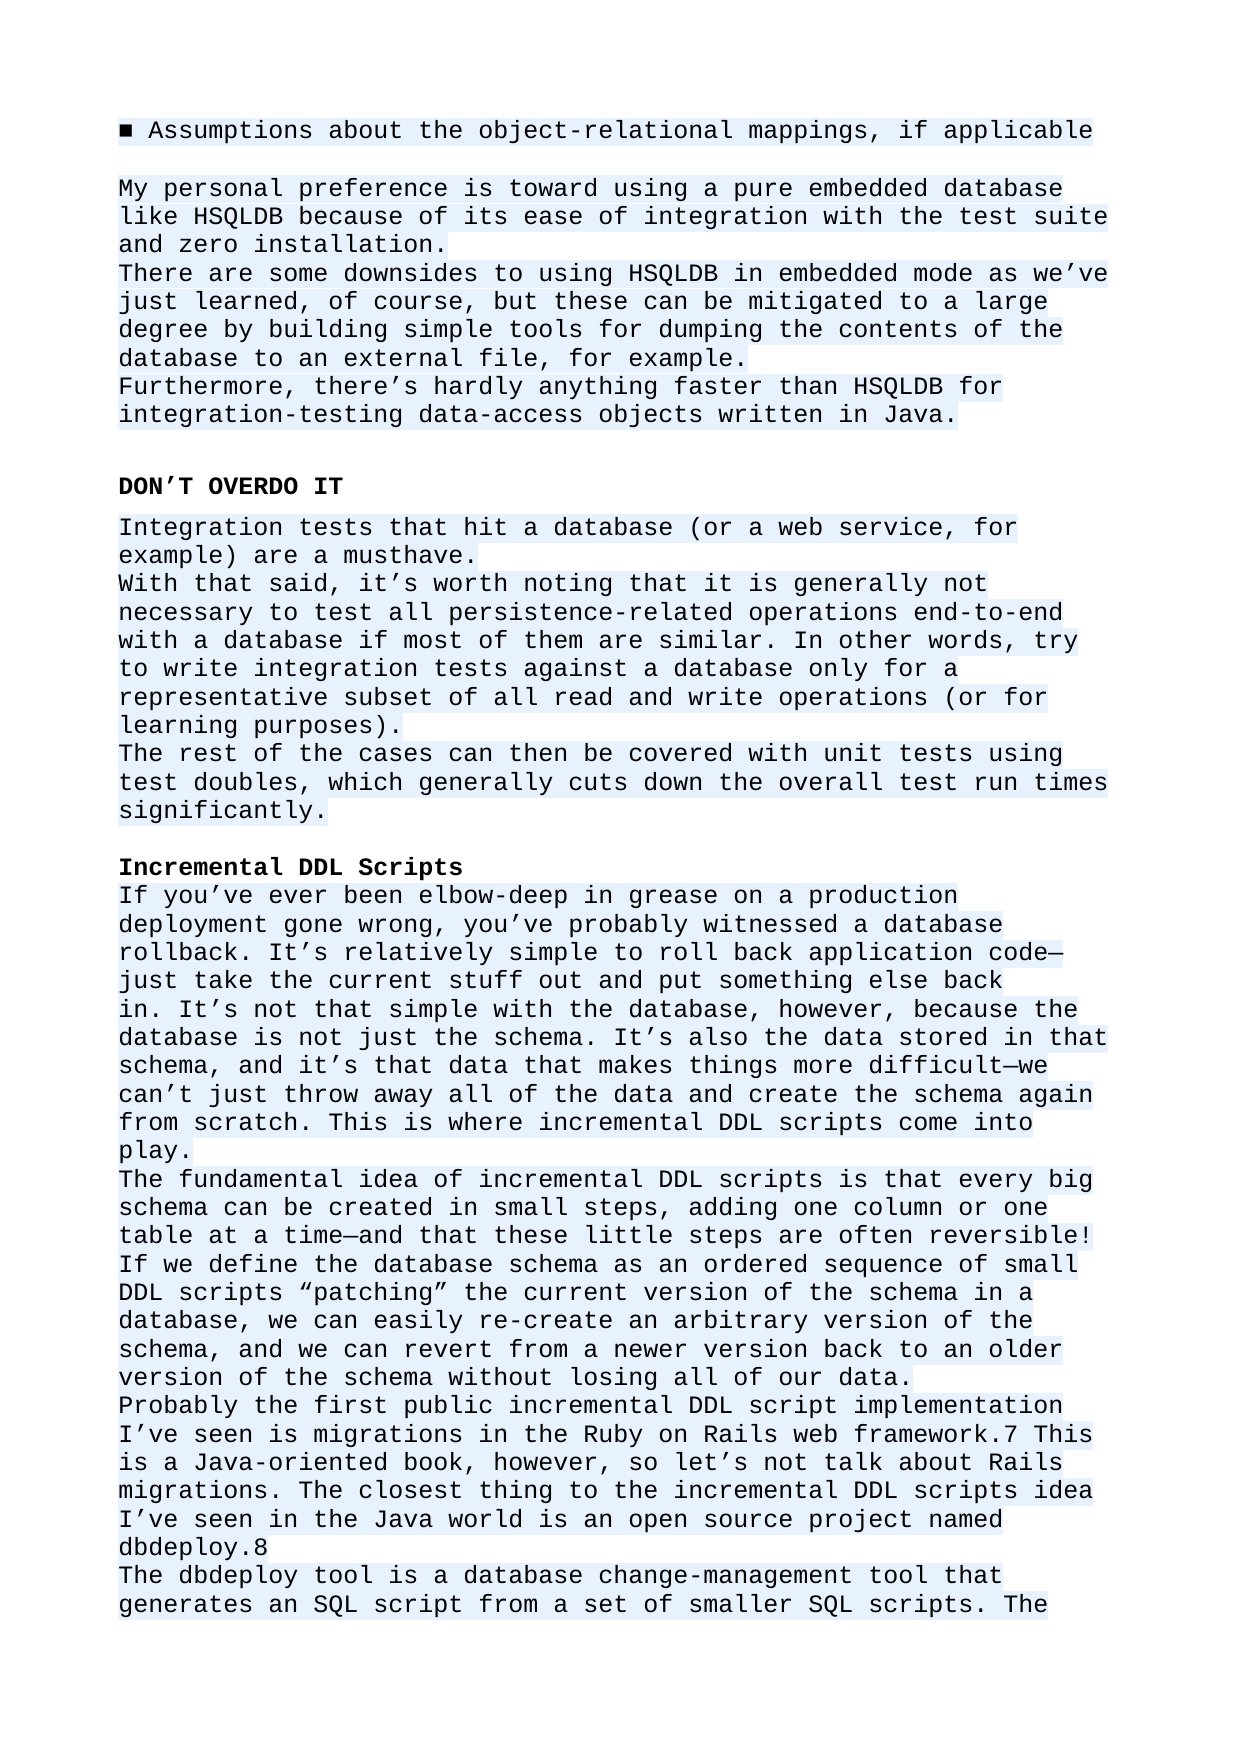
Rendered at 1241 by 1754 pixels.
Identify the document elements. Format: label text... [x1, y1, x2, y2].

text Furthermore, there’s hardly anything faster than HSQLDB for integration-testing data-access objects written in Java. [118, 373, 1122, 430]
text Incremental DDL Scripts [118, 855, 1122, 883]
text Integration tests that hit a database (or a web service, for example) are a musthave. [118, 514, 1122, 571]
text Probably the first public incremental DDL script implementation I’ve seen is migrations in the Ruby on Rails web framework.7 This is a Java-oriented book, however, so let’s not talk about Rails migrations. The closest thing to the incremental DDL scripts idea I’ve seen in the Java world is an open source project named dbdeploy.8 [118, 1393, 1122, 1563]
text My personal preference is toward using a pure embedded database like HSQLDB because of its ease of integration with the test suite and zero installation. [118, 175, 1122, 260]
text ■ Assumptions about the object-relational mappings, if applicable [118, 118, 1122, 146]
text in. It’s not that simple with the database, however, because the database is not just the schema. It’s also the data stored in that schema, and it’s that data that makes things more difficult—we can’t just throw away all of the data and create the schema again from scratch. This is where incremental DDL scripts come into play. [118, 996, 1122, 1166]
text The dbdeploy tool is a database change-management tool that generates an SQL script from a set of smaller SQL scripts. The [118, 1563, 1122, 1620]
text The rest of the cases can then be covered with unit tests using test doubles, which generally cuts down the overall test run times significantly. [118, 741, 1122, 826]
text The fundamental idea of incremental DDL scripts is that every big schema can be created in small steps, adding one column or one table at a time—and that these little steps are often reversible! If we define the database schema as an ordered sequence of small DDL scripts “patching” the current version of the schema in a database, we can easily re-create an arbitrary version of the schema, and we can revert from a newer version back to an older version of the schema without losing all of our data. [118, 1166, 1122, 1393]
text With that said, it’s worth noting that it is generally not necessary to test all persistence-related operations end-to-end with a database if most of them are similar. In other words, try to write integration tests against a database only for a representative subset of all read and write operations (or for learning purposes). [118, 571, 1122, 741]
subtitle DON’T OVERDO IT [118, 473, 1122, 502]
text There are some downsides to using HSQLDB in embedded mode as we’ve just learned, of course, but these can be mitigated to a large degree by building simple tools for dumping the contents of the database to an external file, for example. [118, 260, 1122, 373]
text If you’ve ever been elbow-deep in grease on a production deployment gone wrong, you’ve probably witnessed a database rollback. It’s relatively simple to roll back application code—just take the current stuff out and put something else back [118, 883, 1122, 996]
